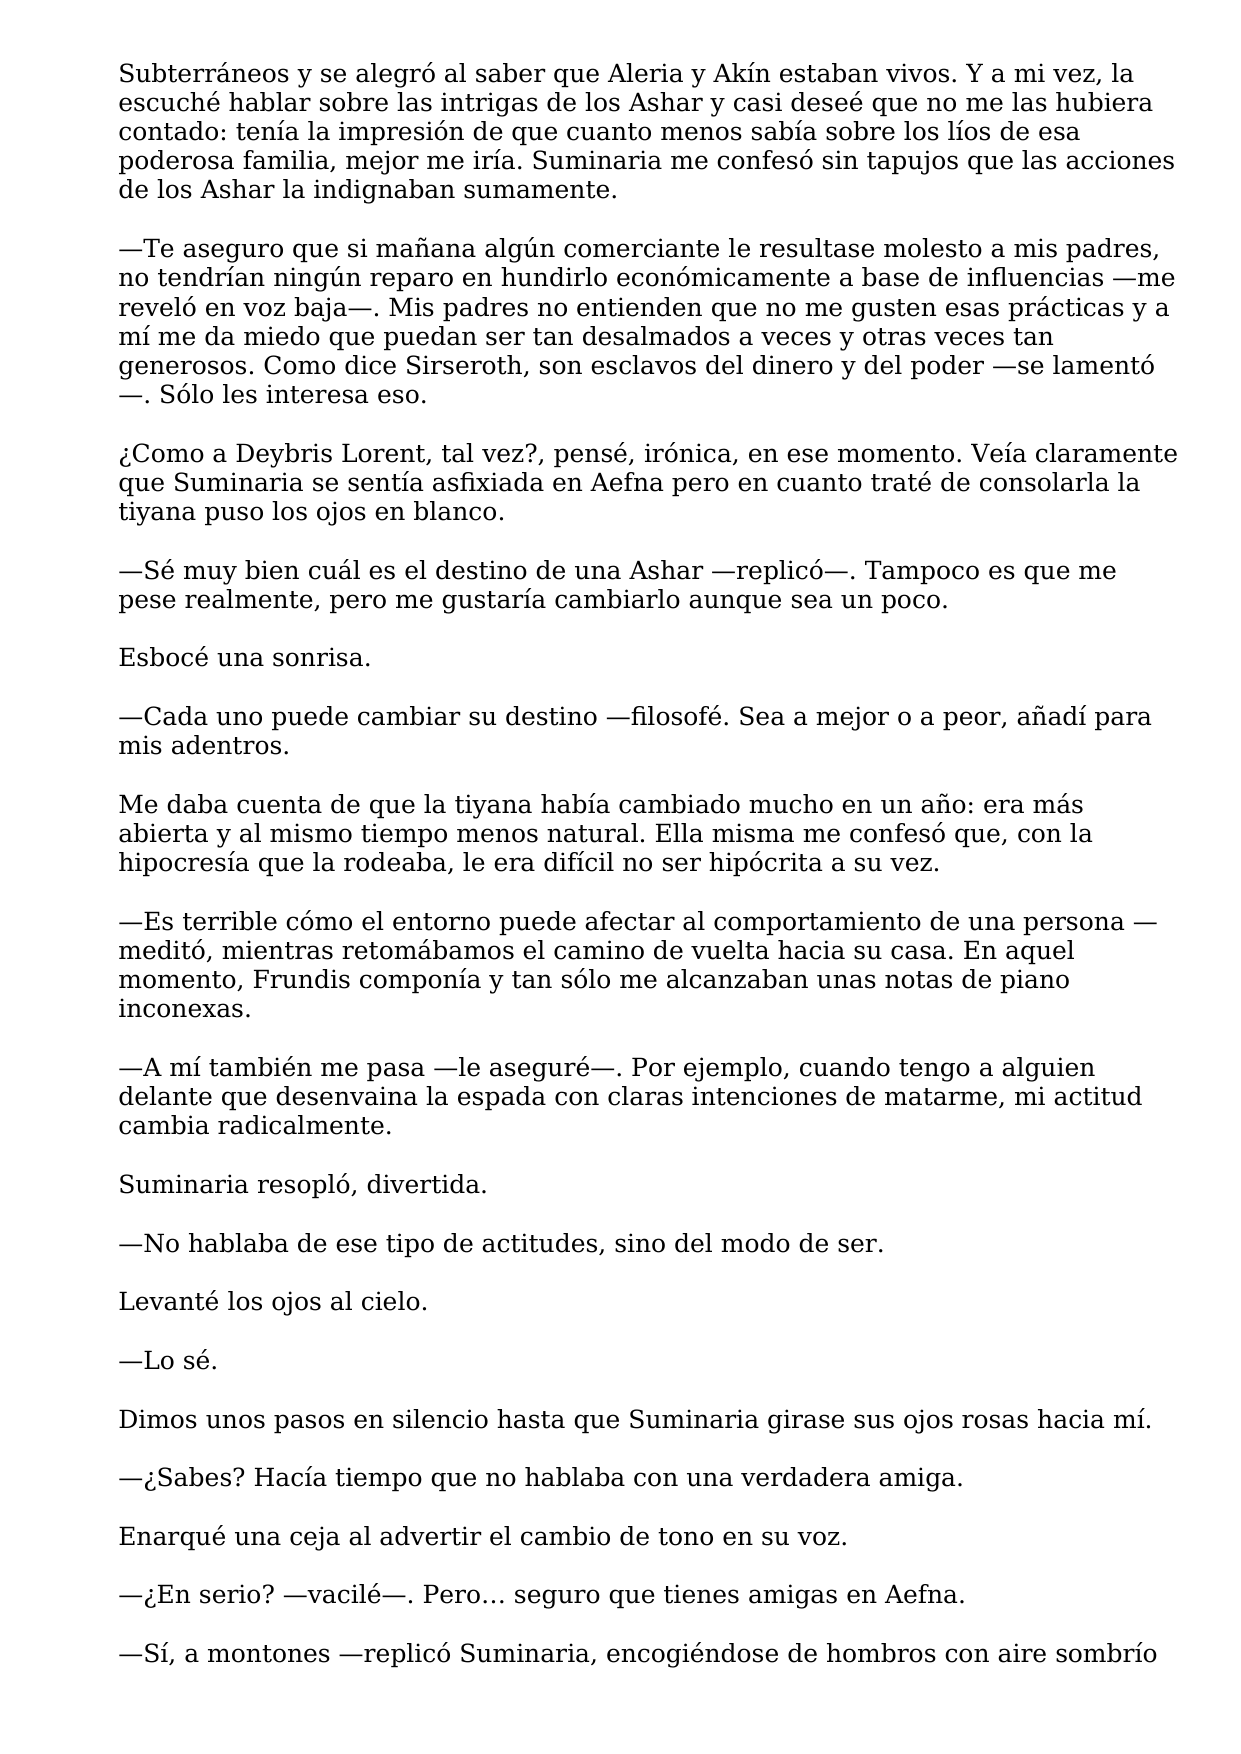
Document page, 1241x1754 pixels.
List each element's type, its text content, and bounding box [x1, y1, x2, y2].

text —Lo sé. [118, 1346, 1181, 1375]
text Suminaria resopló, divertida. [118, 1170, 1181, 1199]
text Me daba cuenta de que la tiyana había cambiado mucho en un año: era más abierta y al mismo tiempo menos natural. Ella misma me confesó que, con la hipocresía que la rodeaba, le era difícil no ser hipócrita a su vez. [118, 790, 1181, 878]
text —¿Sabes? Hacía tiempo que no hablaba con una verdadera amiga. [118, 1463, 1181, 1493]
text —Sí, a montones —replicó Suminaria, encogiéndose de hombros con aire sombrío [118, 1639, 1181, 1668]
text —Es terrible cómo el entorno puede afectar al comportamiento de una persona —meditó, mientras retomábamos el camino de vuelta hacia su casa. En aquel momento, Frundis componía y tan sólo me alcanzaban unas notas de piano inconexas. [118, 907, 1181, 1024]
text —No hablaba de ese tipo de actitudes, sino del modo de ser. [118, 1229, 1181, 1258]
text Subterráneos y se alegró al saber que Aleria y Akín estaban vivos. Y a mi vez, la escuché hablar sobre las intrigas de los Ashar y casi deseé que no me las hubiera contado: tenía la impresión de que cuanto menos sabía sobre los líos de esa poderosa familia, mejor me iría. Suminaria me confesó sin tapujos que las acciones de los Ashar la indignaban sumamente. [118, 59, 1181, 205]
text Dimos unos pasos en silencio hasta que Suminaria girase sus ojos rosas hacia mí. [118, 1405, 1181, 1434]
text —Sé muy bien cuál es el destino de una Ashar —replicó—. Tampoco es que me pese realmente, pero me gustaría cambiarlo aunque sea un poco. [118, 556, 1181, 614]
text Levanté los ojos al cielo. [118, 1287, 1181, 1317]
text —Cada uno puede cambiar su destino —filosofé. Sea a mejor o a peor, añadí para mis adentros. [118, 702, 1181, 761]
text Esbocé una sonrisa. [118, 644, 1181, 673]
text Enarqué una ceja al advertir el cambio de tono en su voz. [118, 1522, 1181, 1551]
text —¿En serio? —vacilé—. Pero… seguro que tienes amigas en Aefna. [118, 1581, 1181, 1610]
text ¿Como a Deybris Lorent, tal vez?, pensé, irónica, en ese momento. Veía claramente que Suminaria se sentía asfixiada en Aefna pero en cuanto traté de consolarla la tiyana puso los ojos en blanco. [118, 439, 1181, 526]
text —A mí también me pasa —le aseguré—. Por ejemplo, cuando tengo a alguien delante que desenvaina la espada con claras intenciones de matarme, mi actitud cambia radicalmente. [118, 1053, 1181, 1141]
text —Te aseguro que si mañana algún comerciante le resultase molesto a mis padres, no tendrían ningún reparo en hundirlo económicamente a base de influencias —me reveló en voz baja—. Mis padres no entienden que no me gusten esas prácticas y a mí me da miedo que puedan ser tan desalmados a veces y otras veces tan generosos. Como dice Sirseroth, son esclavos del dinero y del poder —se lamentó—. Sólo les interesa eso. [118, 234, 1181, 409]
